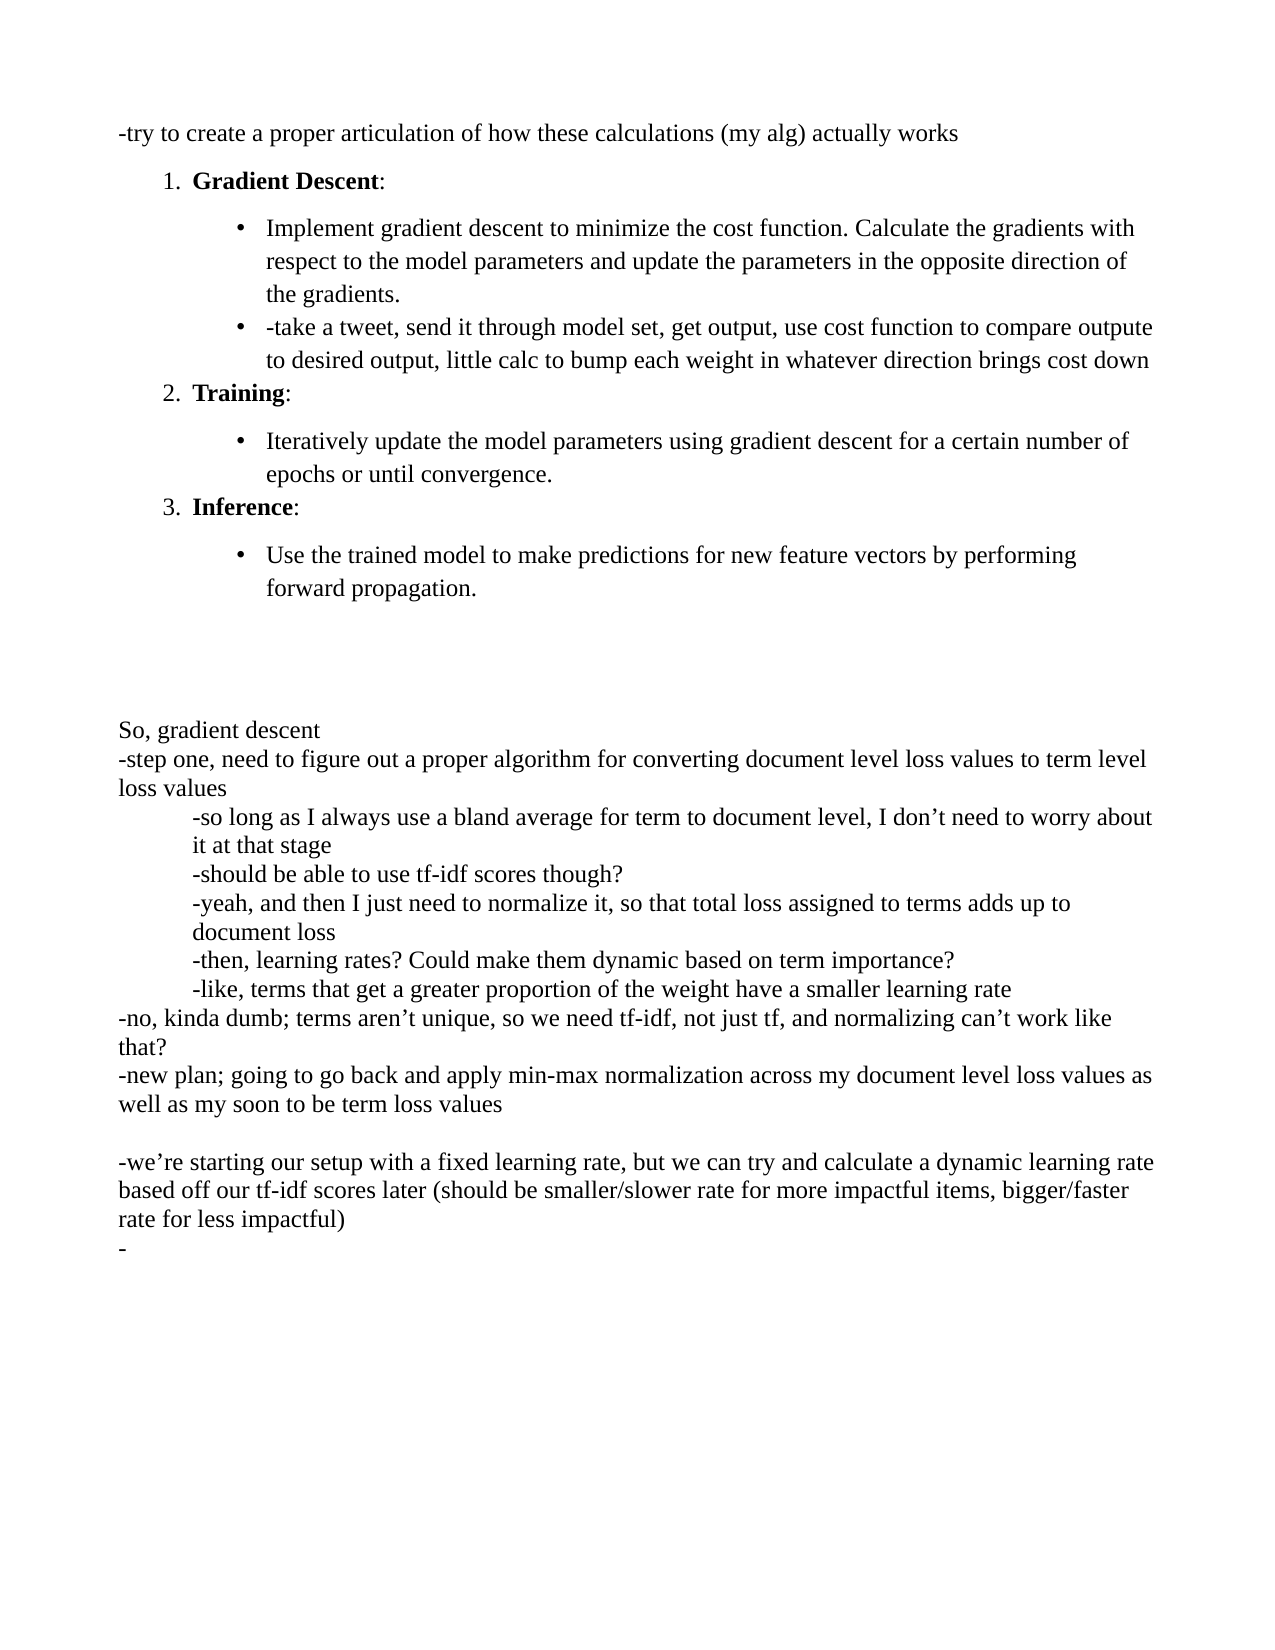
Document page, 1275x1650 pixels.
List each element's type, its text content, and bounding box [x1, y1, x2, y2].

list Inference: [162, 492, 1157, 521]
list Iteratively update the model parameters using gradient descent for a certain number of epochs or until convergence. [236, 426, 1157, 488]
text -new plan; going to go back and apply min-max normalization across my document level loss values as well as my soon to be term loss values [118, 1061, 1157, 1118]
text -like, terms that get a greater proportion of the weight have a smaller learning rate [118, 974, 1157, 1003]
text -then, learning rates? Could make them dynamic based on term importance? [118, 946, 1157, 974]
list -take a tweet, send it through model set, get output, use cost function to compare outpute to desired output, little calc to bump each weight in whatever direction brings cost down [236, 312, 1157, 374]
text -we’re starting our setup with a fixed learning rate, but we can try and calculate a dynamic learning rate based off our tf-idf scores later (should be smaller/slower rate for more impactful items, bigger/faster rate for less impactful) [118, 1147, 1157, 1233]
list Training: [162, 378, 1157, 407]
text -try to create a proper articulation of how these calculations (my alg) actually works [118, 118, 1157, 147]
text -step one, need to figure out a proper algorithm for converting document level loss values to term level loss values [118, 744, 1157, 802]
text So, gradient descent [118, 716, 1157, 744]
list Implement gradient descent to minimize the cost function. Calculate the gradients with respect to the model parameters and update the parameters in the opposite direction of the gradients. [236, 213, 1157, 308]
text -so long as I always use a bland average for term to document level, I don’t need to worry about it at that stage [118, 802, 1157, 859]
text -no, kinda dumb; terms aren’t unique, so we need tf-idf, not just tf, and normalizing can’t work like that? [118, 1003, 1157, 1061]
text -yeah, and then I just need to normalize it, so that total loss assigned to terms adds up to document loss [118, 888, 1157, 946]
text -should be able to use tf-idf scores though? [118, 859, 1157, 888]
text - [118, 1233, 1157, 1262]
list Use the trained model to make predictions for new feature vectors by performing forward propagation. [236, 540, 1157, 601]
list Gradient Descent: [162, 166, 1157, 194]
